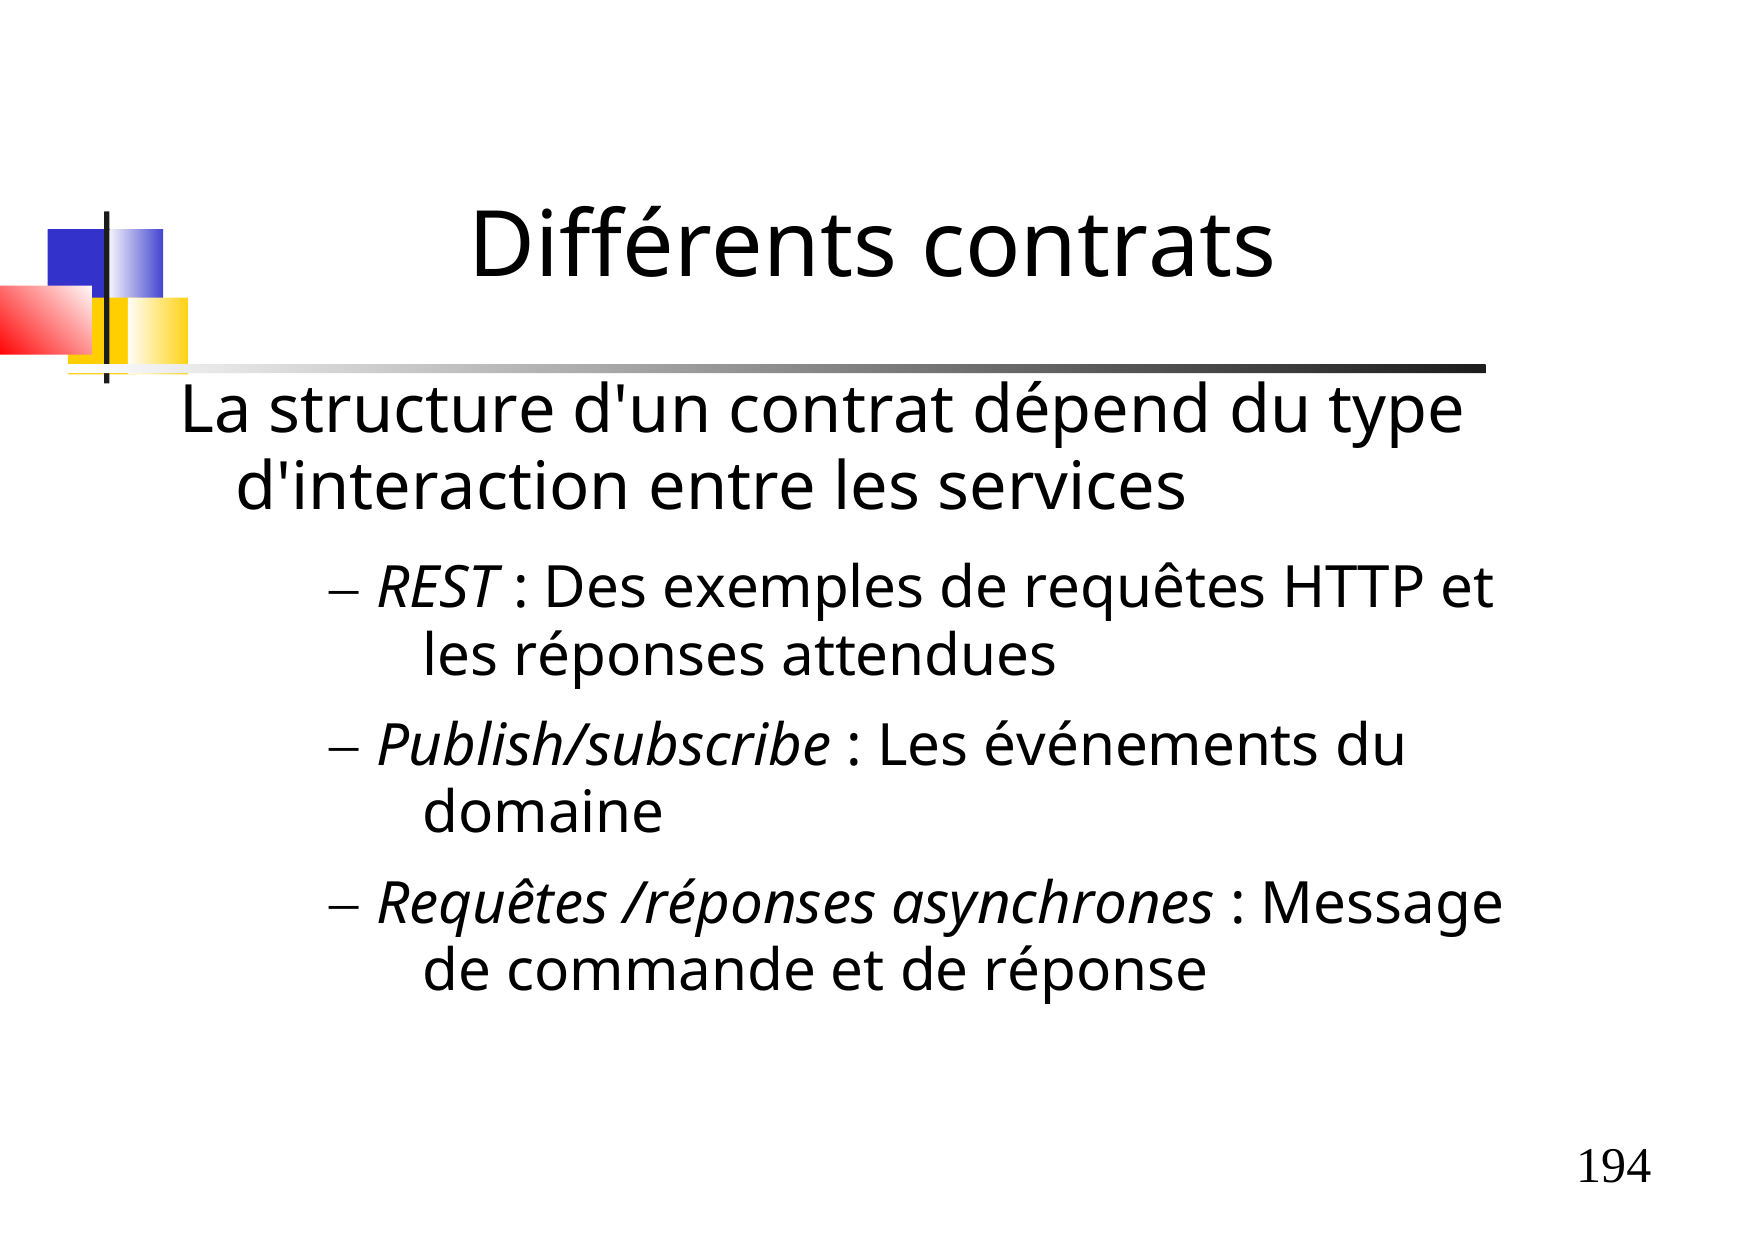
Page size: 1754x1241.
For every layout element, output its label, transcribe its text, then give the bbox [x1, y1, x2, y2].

list La structure d'un contrat dépend du type d'interaction entre les services REST : Des exemples de requêtes HTTP et les réponses attendues Publish/subscribe : Les événements du domaine Requêtes /réponses asynchrones : Message de commande et de réponse [179, 371, 1567, 1091]
title Différents contrats [179, 139, 1567, 351]
